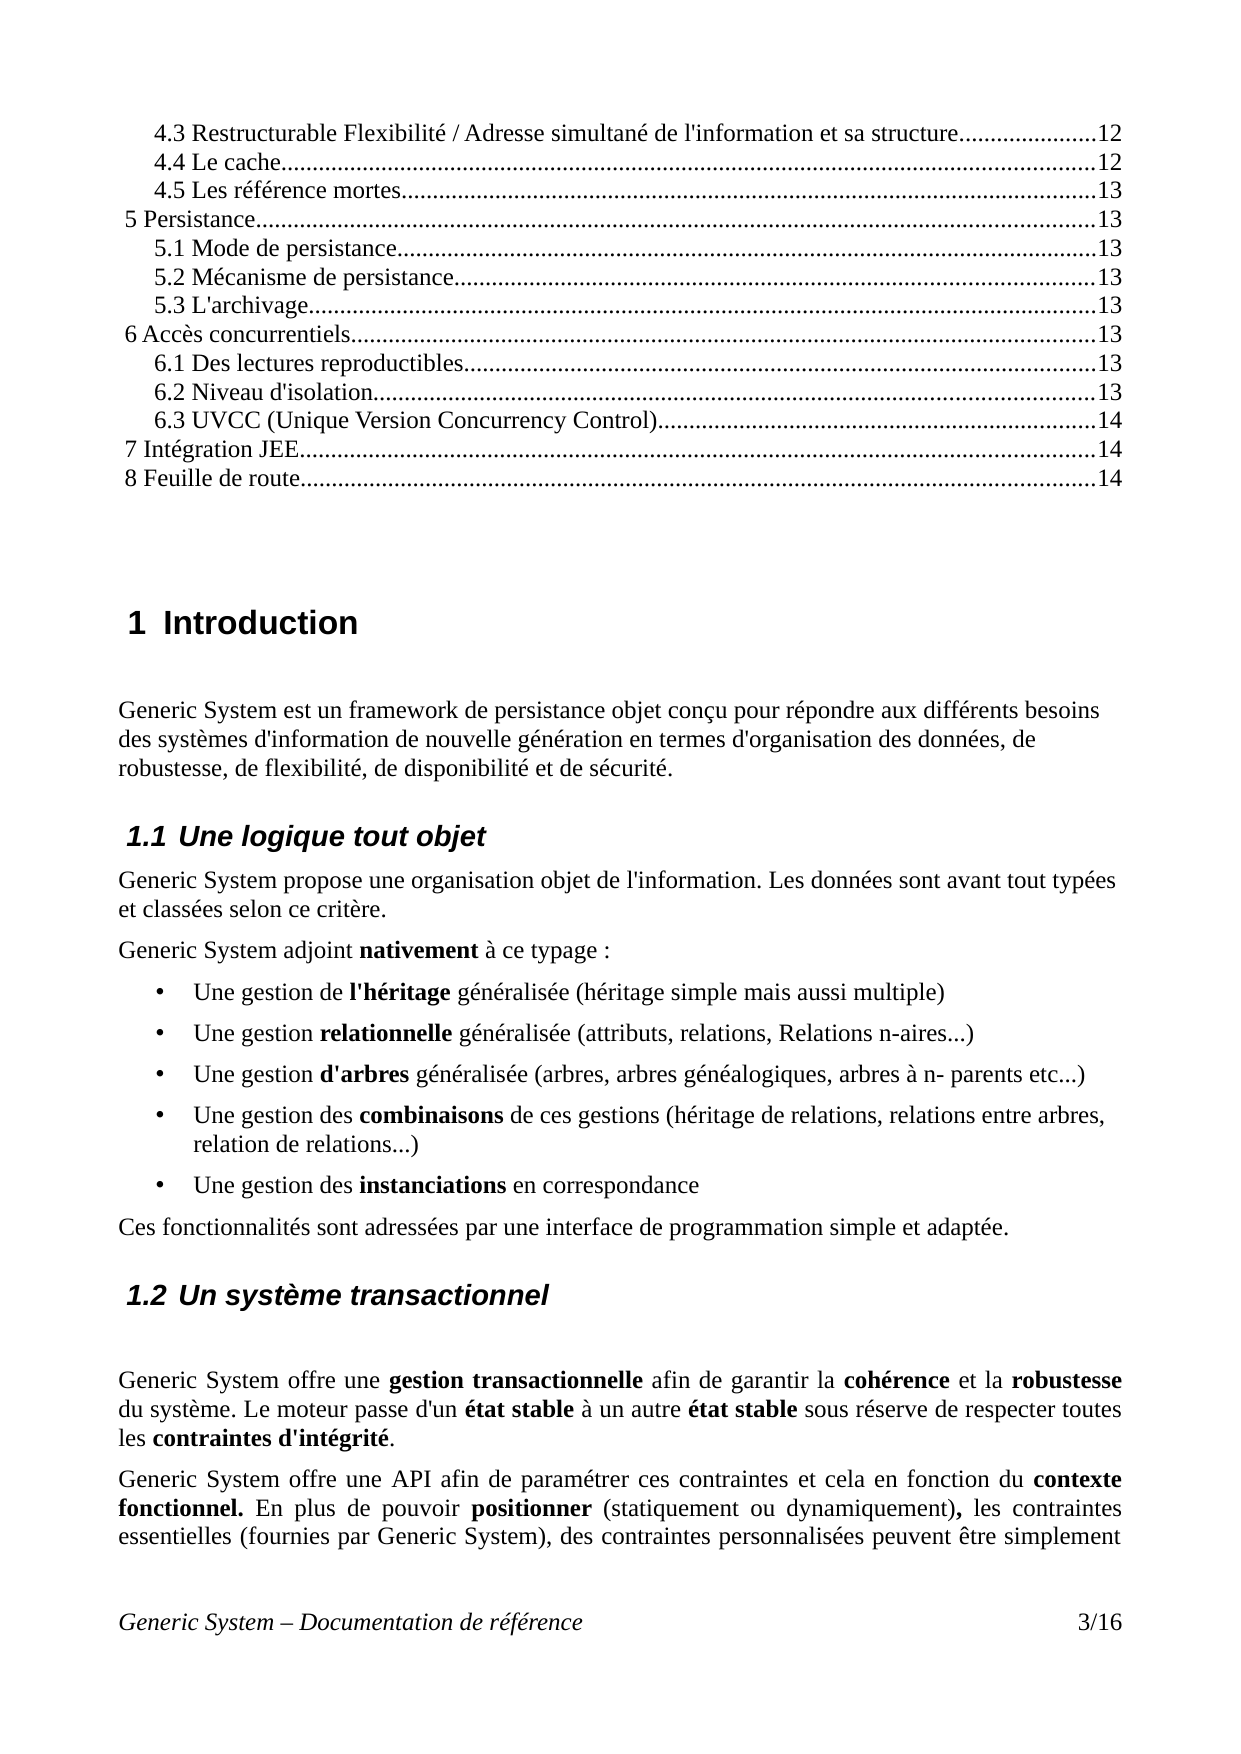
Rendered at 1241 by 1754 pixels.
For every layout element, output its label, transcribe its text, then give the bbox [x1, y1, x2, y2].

text 6 Accès concurrentiels 13 [118, 319, 1122, 348]
list Une gestion de l'héritage généralisée (héritage simple mais aussi multiple) [156, 977, 1122, 1005]
text Generic System propose une organisation objet de l'information. Les données sont avant tout typées et classées selon ce critère. [118, 865, 1122, 923]
text Generic System offre une gestion transactionnelle afin de garantir la cohérence et la robustesse du système. Le moteur passe d'un état stable à un autre état stable sous réserve de respecter toutes les contraintes d'intégrité. [118, 1365, 1122, 1451]
text Ces fonctionnalités sont adressées par une interface de programmation simple et adaptée. [118, 1212, 1122, 1240]
text 6.2 Niveau d'isolation 13 [148, 377, 1122, 406]
list Une gestion d'arbres généralisée (arbres, arbres généalogiques, arbres à n- parents etc...) [156, 1059, 1122, 1088]
text 6.3 UVCC (Unique Version Concurrency Control) 14 [148, 406, 1122, 434]
text Generic System offre une API afin de paramétrer ces contraintes et cela en fonction du contexte fonctionnel. En plus de pouvoir positionner (statiquement ou dynamiquement), les contraintes essentielles (fournies par Generic System), des contraintes personnalisées peuvent être simplement [118, 1464, 1122, 1550]
text Generic System est un framework de persistance objet conçu pour répondre aux différents besoins des systèmes d'information de nouvelle génération en termes d'organisation des données, de robustesse, de flexibilité, de disponibilité et de sécurité. [118, 696, 1122, 782]
text 5.1 Mode de persistance 13 [148, 233, 1122, 262]
subtitle Un système transactionnel [118, 1278, 1122, 1311]
text 5.3 L'archivage 13 [148, 291, 1122, 319]
text 8 Feuille de route 14 [118, 463, 1122, 492]
text 7 Intégration JEE 14 [118, 434, 1122, 463]
subtitle Introduction [118, 603, 1122, 642]
text 6.1 Des lectures reproductibles 13 [148, 348, 1122, 377]
subtitle Une logique tout objet [118, 819, 1122, 853]
list Une gestion relationnelle généralisée (attributs, relations, Relations n-aires...) [156, 1018, 1122, 1047]
text 4.5 Les référence mortes 13 [148, 176, 1122, 204]
list Une gestion des instanciations en correspondance [156, 1170, 1122, 1199]
list Une gestion des combinaisons de ces gestions (héritage de relations, relations entre arbres, relation de relations...) [156, 1100, 1122, 1158]
text 5.2 Mécanisme de persistance 13 [148, 262, 1122, 291]
text 4.4 Le cache 12 [148, 147, 1122, 176]
text 4.3 Restructurable Flexibilité / Adresse simultané de l'information et sa structure. 12 [148, 118, 1122, 147]
text Generic System adjoint nativement à ce typage : [118, 935, 1122, 964]
text 5 Persistance 13 [118, 204, 1122, 233]
